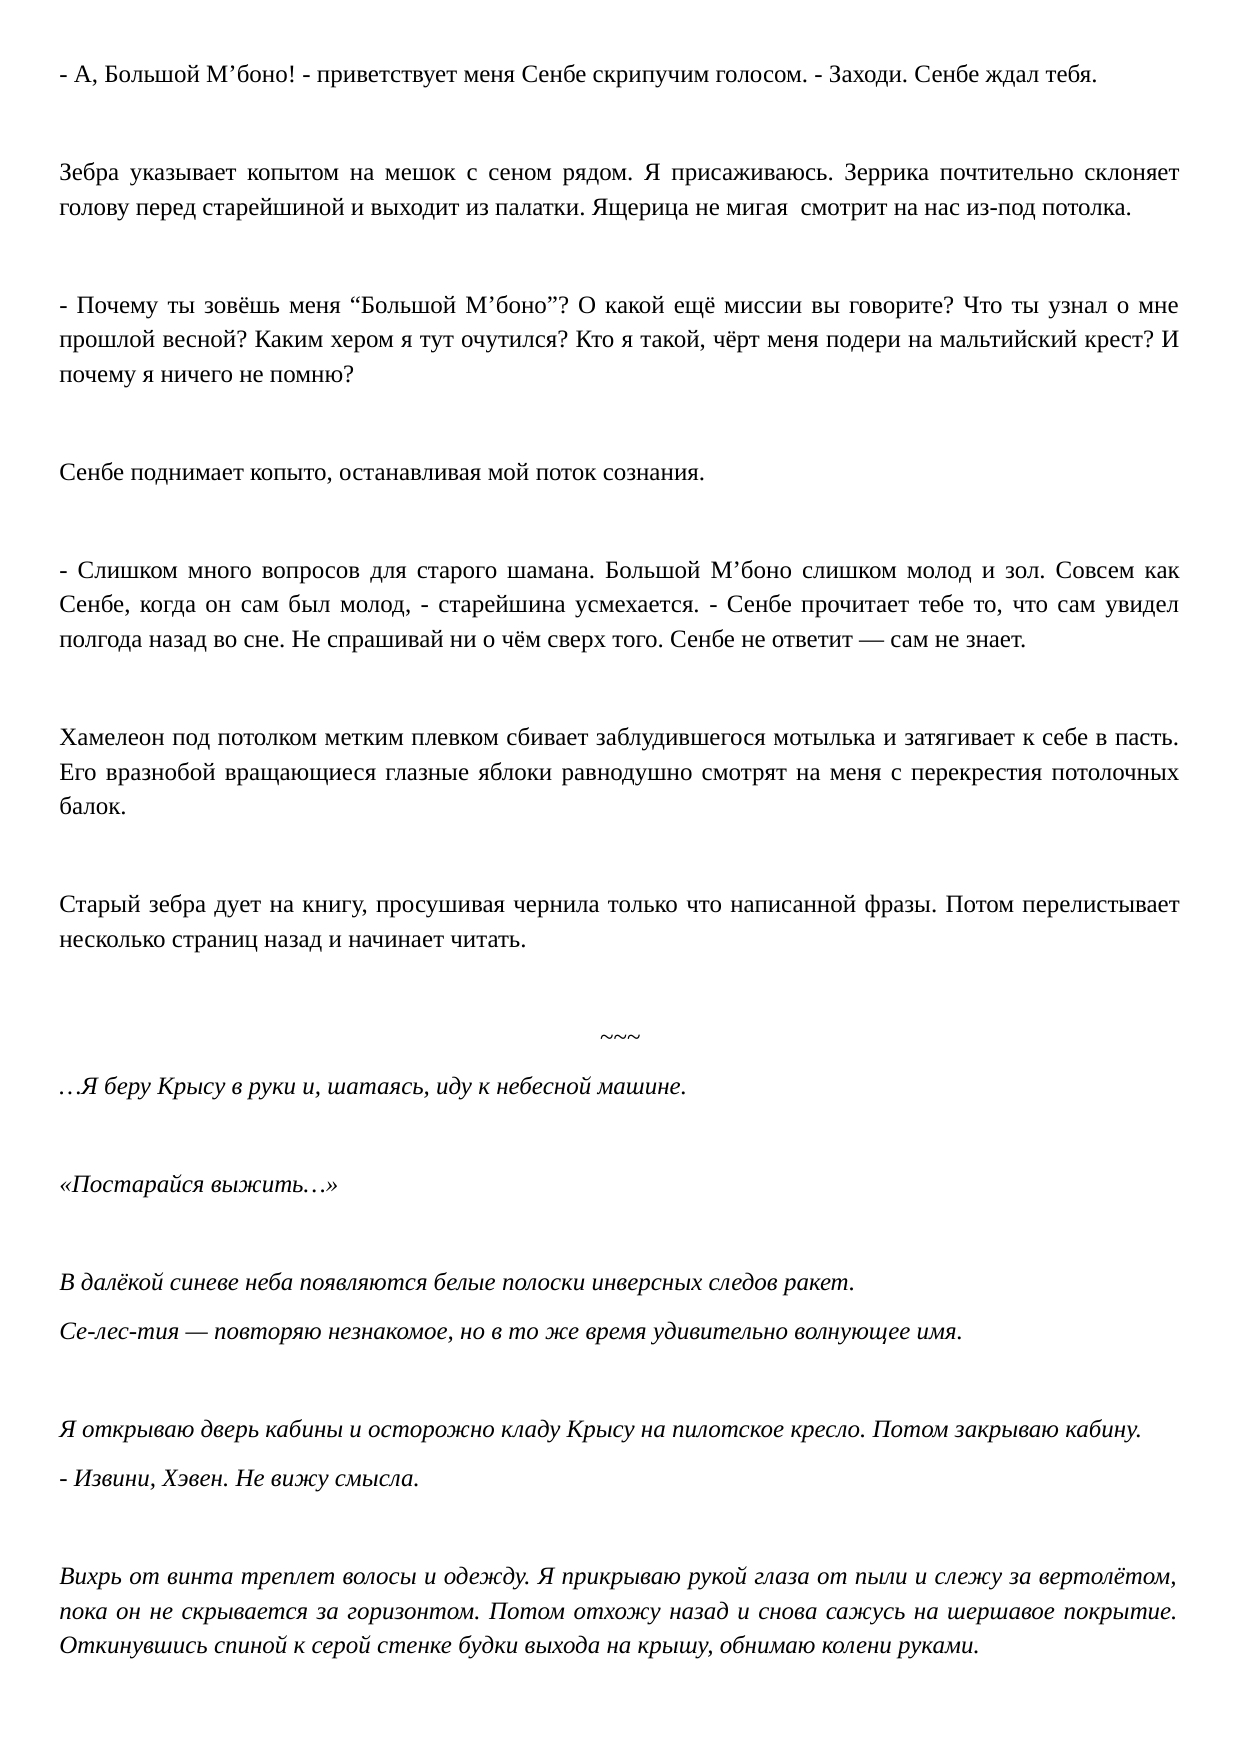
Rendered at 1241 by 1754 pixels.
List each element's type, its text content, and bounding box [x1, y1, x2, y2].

text - Слишком много вопросов для старого шамана. Большой М’боно слишком молод и зол. Совсем как Сенбе, когда он сам был молод, - старейшина усмехается. - Сенбе прочитает тебе то, что сам увидел полгода назад во сне. Не спрашивай ни о чём сверх того. Сенбе не ответит — сам не знает. [59, 555, 1181, 653]
text ~~~ [59, 1022, 1181, 1051]
text …Я беру Крысу в руки и, шатаясь, иду к небесной машине. [59, 1071, 1181, 1099]
text Сенбе поднимает копыто, останавливая мой поток сознания. [59, 457, 1181, 486]
text В далёкой синеве неба появляются белые полоски инверсных следов ракет. [59, 1267, 1181, 1296]
text Хамелеон под потолком метким плевком сбивает заблудившегося мотылька и затягивает к себе в пасть. Его вразнобой вращающиеся глазные яблоки равнодушно смотрят на меня с перекрестия потолочных балок. [59, 722, 1181, 820]
text Вихрь от винта треплет волосы и одежду. Я прикрываю рукой глаза от пыли и слежу за вертолётом, пока он не скрывается за горизонтом. Потом отхожу назад и снова сажусь на шершавое покрытие. Откинувшись спиной к серой стенке будки выхода на крышу, обнимаю колени руками. [59, 1561, 1181, 1659]
text Старый зебра дует на книгу, просушивая чернила только что написанной фразы. Потом перелистывает несколько страниц назад и начинает читать. [59, 889, 1181, 952]
text - Почему ты зовёшь меня “Большой М’боно”? О какой ещё миссии вы говорите? Что ты узнал о мне прошлой весной? Каким хером я тут очутился? Кто я такой, чёрт меня подери на мальтийский крест? И почему я ничего не помню? [59, 290, 1181, 387]
text Я открываю дверь кабины и осторожно кладу Крысу на пилотское кресло. Потом закрываю кабину. [59, 1414, 1181, 1443]
text Се-лес-тия — повторяю незнакомое, но в то же время удивительно волнующее имя. [59, 1316, 1181, 1345]
text «Постарайся выжить…» [59, 1169, 1181, 1198]
text Зебра указывает копытом на мешок с сеном рядом. Я присаживаюсь. Зеррика почтительно склоняет голову перед старейшиной и выходит из палатки. Ящерица не мигая смотрит на нас из-под потолка. [59, 157, 1181, 220]
text - Извини, Хэвен. Не вижу смысла. [59, 1463, 1181, 1492]
text - А, Большой М’боно! - приветствует меня Сенбе скрипучим голосом. - Заходи. Сенбе ждал тебя. [59, 59, 1181, 88]
